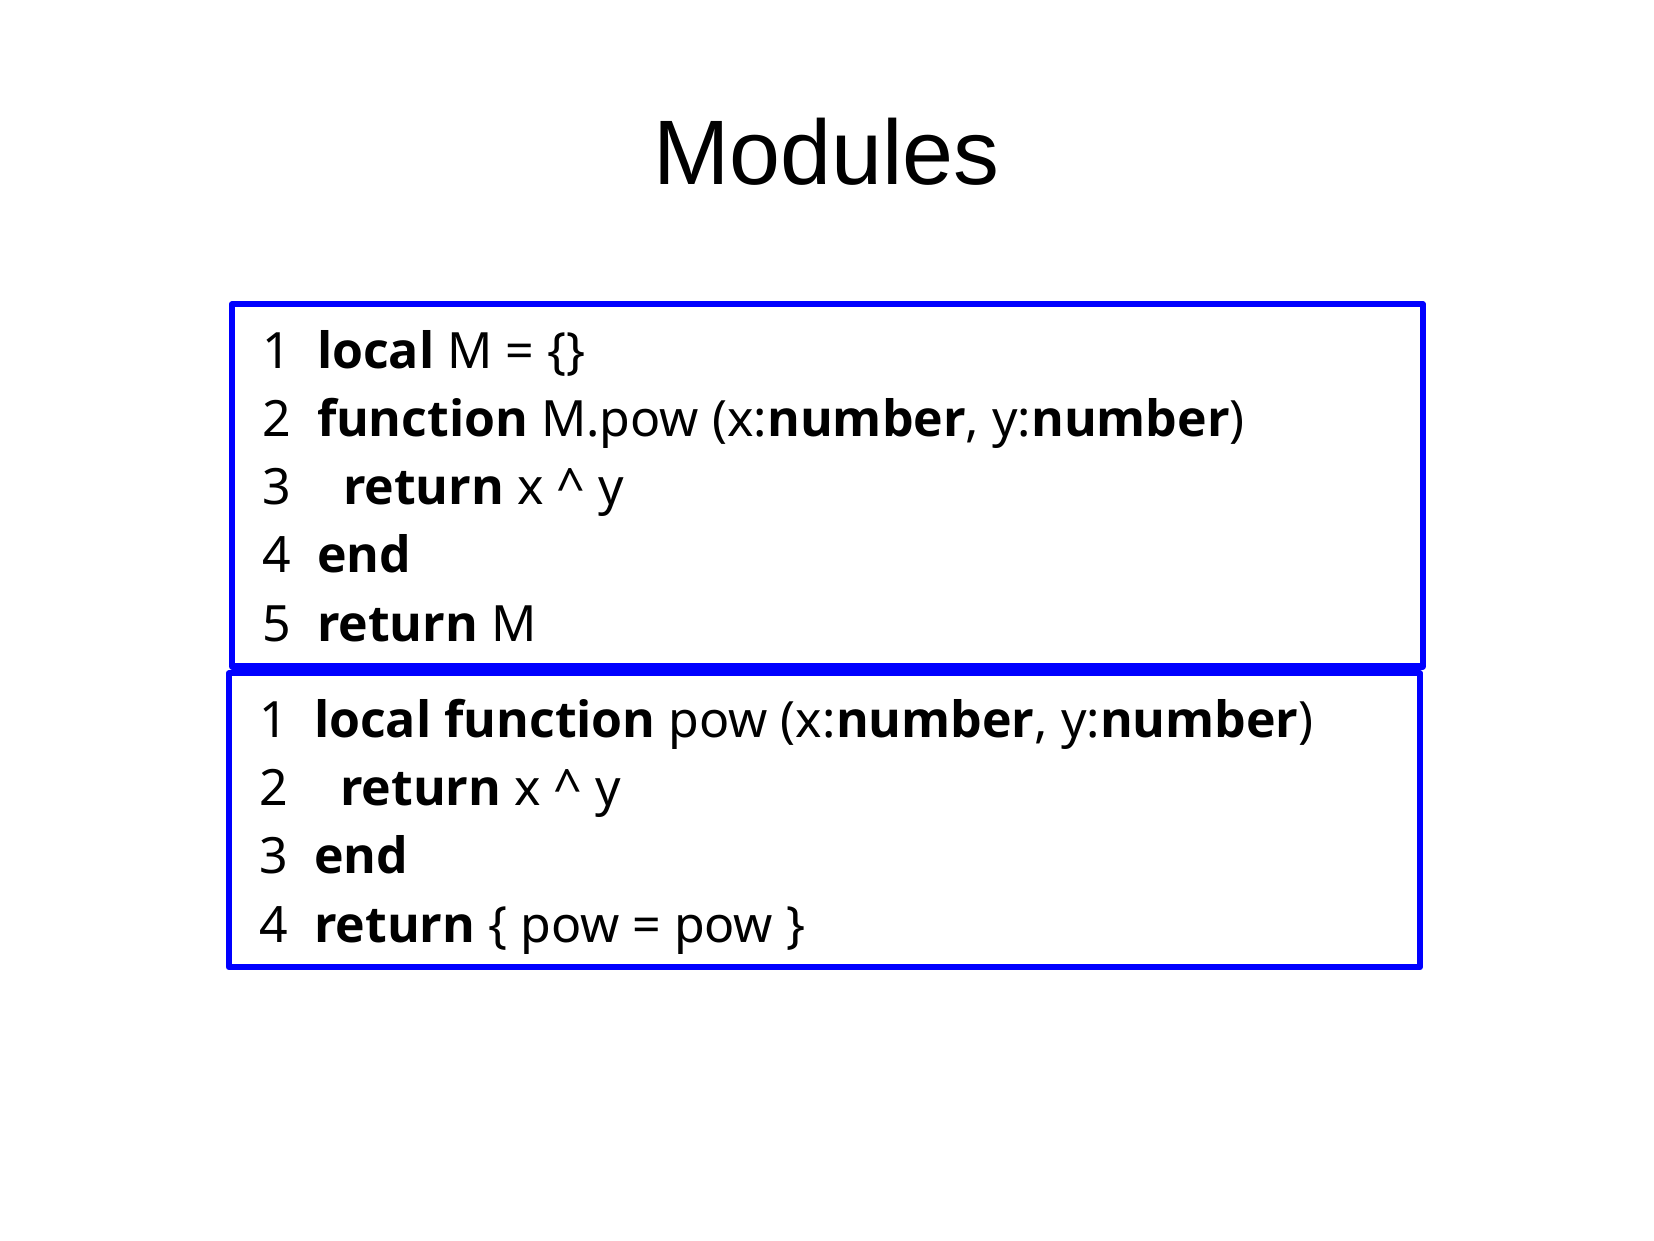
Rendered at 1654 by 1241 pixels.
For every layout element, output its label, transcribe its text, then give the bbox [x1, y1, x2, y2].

text_box 1 local M = {} 2 function M.pow (x:number, y:number) 3 return x ^ y 4 end 5 return M [231, 304, 1423, 619]
text_box 1 local function pow (x:number, y:number) 2 return x ^ y 3 end 4 return { pow = pow } [228, 673, 1420, 946]
title Modules [82, 49, 1571, 257]
